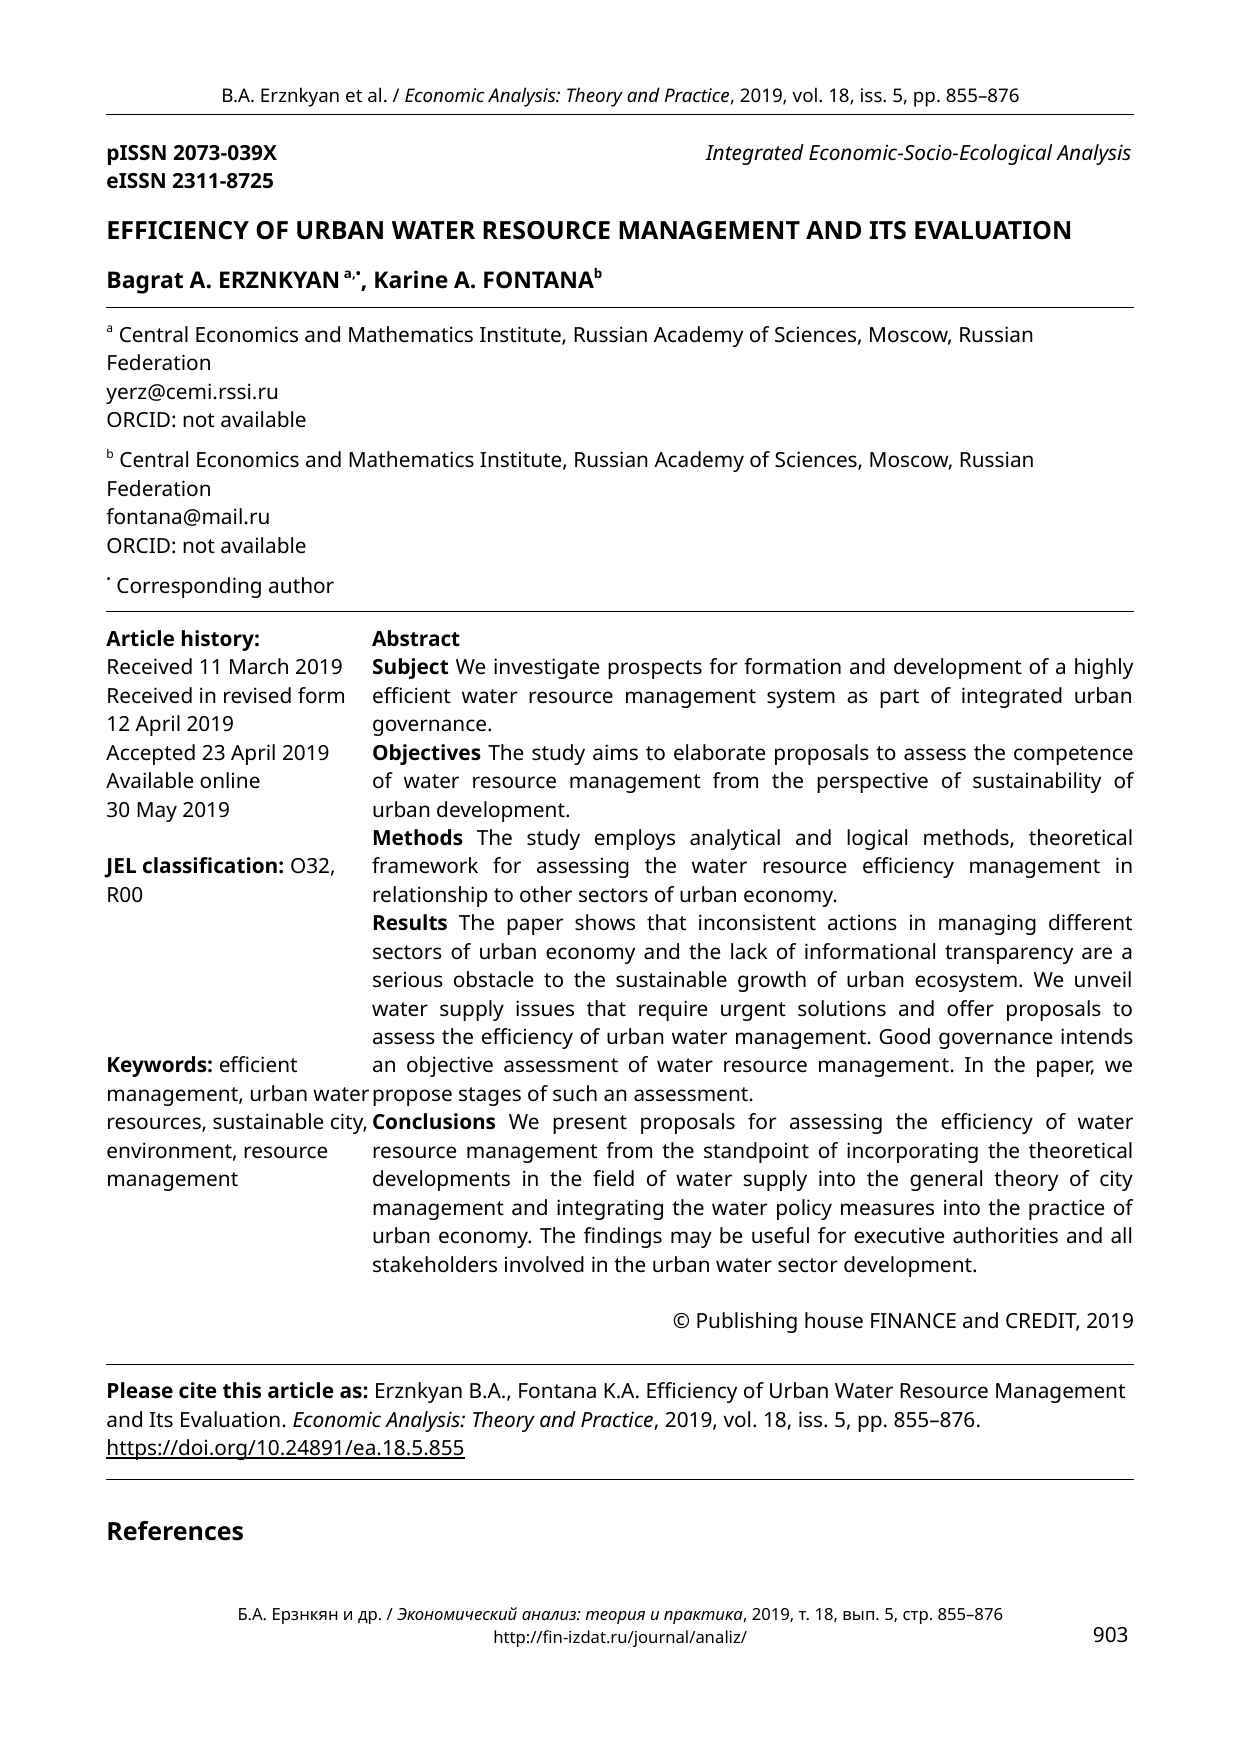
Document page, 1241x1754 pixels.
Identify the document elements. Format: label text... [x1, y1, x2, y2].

table_header Integrated Economic-Socio-Ecological Analysis [620, 132, 1134, 201]
text References [106, 1514, 1134, 1548]
table_header pISSN 2073-039X eISSN 2311-8725 [106, 132, 620, 201]
table_cell Please cite this article as: Erznkyan B.A., Fontana K.A. Efficiency of Urban Water Resource Management and Its Evaluation. Economic Analysis: Theory and Practice, 2019, vol. 18, iss. 5, pp. 855–876. https://doi.org/10.24891/ea.18.5.855 [106, 1365, 1134, 1479]
subtitle EFFICIENCY OF URBAN WATER RESOURCE MANAGEMENT AND ITS EVALUATION [106, 212, 1134, 246]
text Bagrat A. ERZNKYAN a,•, Karine A. FONTANAb [106, 264, 1134, 295]
table_header Abstract Subject We investigate prospects for formation and development of a highly efficient water resource management system as part of integrated urban governance. Objectives The study aims to elaborate proposals to assess the competence of water resource management from the perspective of sustainability of urban development. Methods The study employs analytical and logical methods, theoretical framework for assessing the water resource efficiency management in relationship to other sectors of urban economy. Results The paper shows that inconsistent actions in managing different sectors of urban economy and the lack of informational transparency are a serious obstacle to the sustainable growth of urban ecosystem. We unveil water supply issues that require urgent solutions and offer proposals to assess the efficiency of urban water management. Good governance intends an objective assessment of water resource management. In the paper, we propose stages of such an assessment. Conclusions We present proposals for assessing the efficiency of water resource management from the standpoint of incorporating the theoretical developments in the field of water supply into the general theory of city management and integrating the water policy measures into the practice of urban economy. The findings may be useful for executive authorities and all stakeholders involved in the urban water sector development. © Publishing house FINANCE and CREDIT, 2019 [372, 612, 1134, 1363]
table_header Article history: Received 11 March 2019 Received in revised form 12 April 2019 Accepted 23 April 2019 Available online 30 May 2019 JEL classification: O32, R00 Keywords: efficient management, urban water resources, sustainable city, environment, resource management [106, 612, 372, 1363]
table_header a Central Economics and Mathematics Institute, Russian Academy of Sciences, Moscow, Russian Federation yerz@cemi.rssi.ru ORCID: not available b Central Economics and Mathematics Institute, Russian Academy of Sciences, Moscow, Russian Federation fontana@mail.ru ORCID: not available • Corresponding author [106, 308, 1134, 611]
